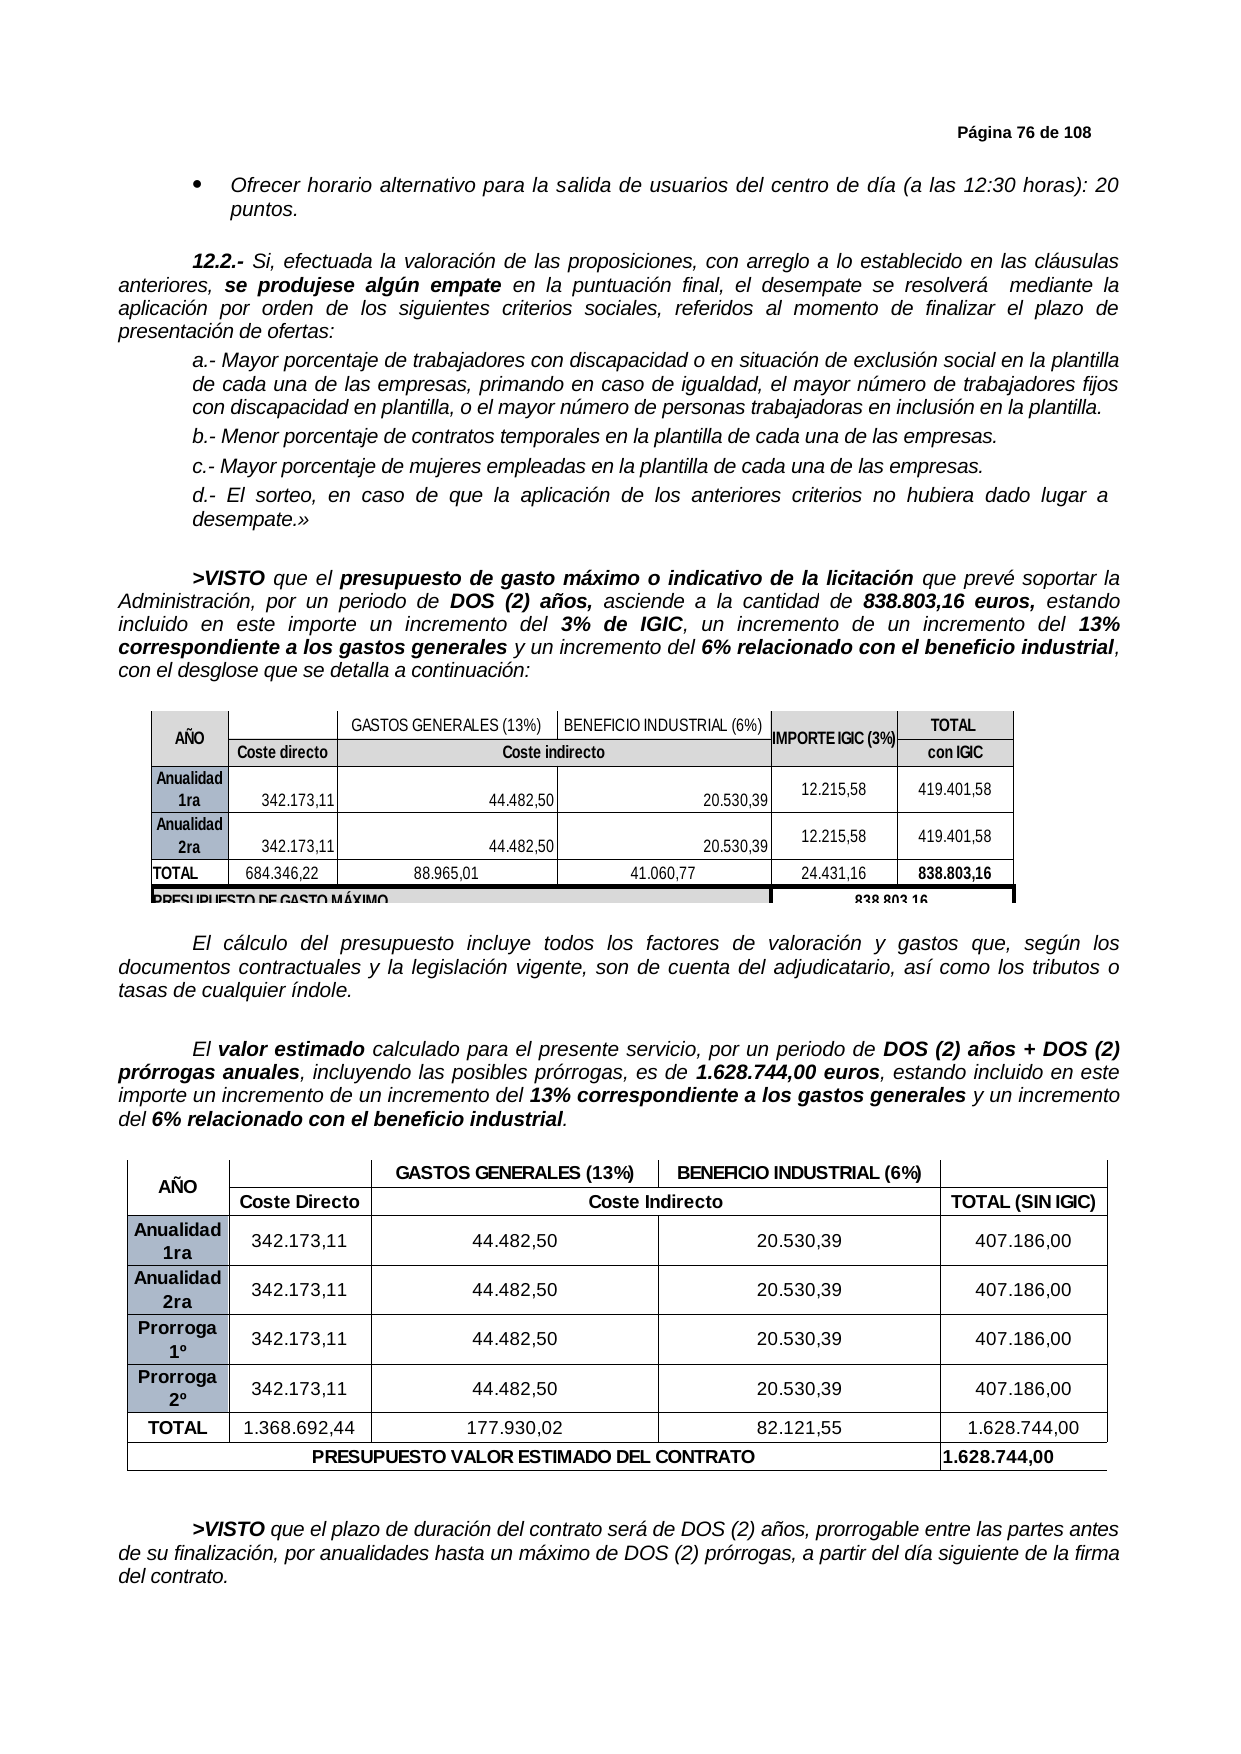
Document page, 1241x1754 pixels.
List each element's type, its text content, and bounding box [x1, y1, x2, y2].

text 12.2.- Si, efectuada la valoración de las proposiciones, con arreglo a lo establecido en las cláusulas anteriores, se produjese algún empate en la puntuación final, el desempate se resolverá mediante la aplicación por orden de los siguientes criterios sociales, referidos al momento de finalizar el plazo de presentación de ofertas: [118, 250, 1122, 343]
text El valor estimado calculado para el presente servicio, por un periodo de DOS (2) años + DOS (2) prórrogas anuales, incluyendo las posibles prórrogas, es de 1.628.744,00 euros, estando incluido en este importe un incremento de un incremento del 13% correspondiente a los gastos generales y un incremento del 6% relacionado con el beneficio industrial. [118, 1037, 1122, 1130]
text d.- El sorteo, en caso de que la aplicación de los anteriores criterios no hubiera dado lugar a desempate.» [118, 484, 1122, 530]
text >VISTO que el presupuesto de gasto máximo o indicativo de la licitación que prevé soportar la Administración, por un periodo de DOS (2) años, asciende a la cantidad de 838.803,16 euros, estando incluido en este importe un incremento del 3% de IGIC, un incremento de un incremento del 13% correspondiente a los gastos generales y un incremento del 6% relacionado con el beneficio industrial, con el desglose que se detalla a continuación: [118, 566, 1122, 682]
text a.- Mayor porcentaje de trabajadores con discapacidad o en situación de exclusión social en la plantilla de cada una de las empresas, primando en caso de igualdad, el mayor número de trabajadores fijos con discapacidad en plantilla, o el mayor número de personas trabajadoras en inclusión en la plantilla. [192, 349, 1122, 419]
text b.- Menor porcentaje de contratos temporales en la plantilla de cada una de las empresas. [192, 425, 1122, 448]
text El cálculo del presupuesto incluye todos los factores de valoración y gastos que, según los documentos contractuales y la legislación vigente, son de cuenta del adjudicatario, así como los tributos o tasas de cualquier índole. [118, 932, 1122, 1002]
list Ofrecer horario alternativo para la salida de usuarios del centro de día (a las 12:30 horas): 20 puntos. [193, 174, 1122, 221]
text >VISTO que el plazo de duración del contrato será de DOS (2) años, prorrogable entre las partes antes de su finalización, por anualidades hasta un máximo de DOS (2) prórrogas, a partir del día siguiente de la firma del contrato. [118, 1518, 1122, 1587]
text c.- Mayor porcentaje de mujeres empleadas en la plantilla de cada una de las empresas. [192, 454, 1122, 478]
